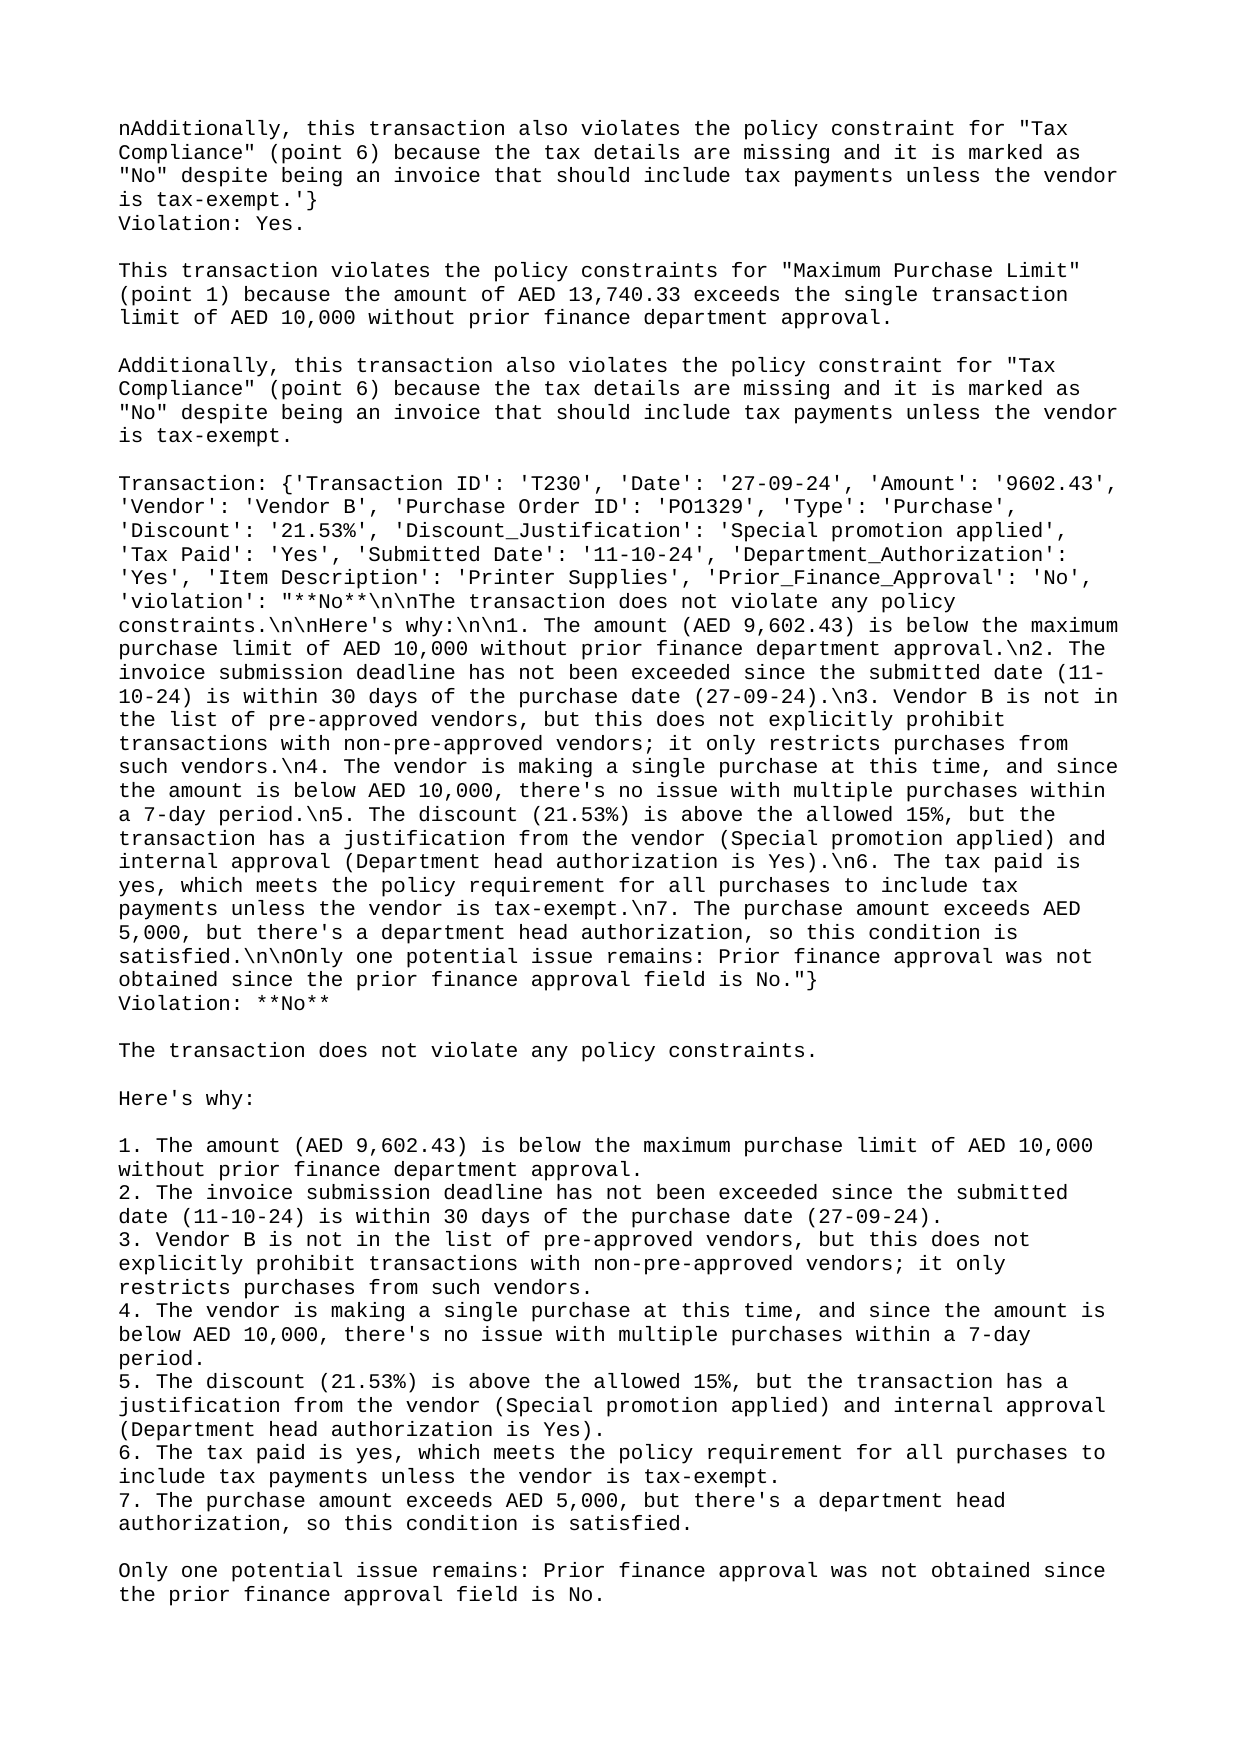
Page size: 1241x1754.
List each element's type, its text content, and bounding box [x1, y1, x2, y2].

text Here's why: [118, 1088, 1122, 1111]
text 1. The amount (AED 9,602.43) is below the maximum purchase limit of AED 10,000 without prior finance department approval. [118, 1135, 1122, 1182]
text Additionally, this transaction also violates the policy constraint for "Tax Compliance" (point 6) because the tax details are missing and it is marked as "No" despite being an invoice that should include tax payments unless the vendor is tax-exempt. [118, 354, 1122, 449]
text 3. Vendor B is not in the list of pre-approved vendors, but this does not explicitly prohibit transactions with non-pre-approved vendors; it only restricts purchases from such vendors. [118, 1229, 1122, 1300]
text 7. The purchase amount exceeds AED 5,000, but there's a department head authorization, so this condition is satisfied. [118, 1489, 1122, 1537]
text 5. The discount (21.53%) is above the allowed 15%, but the transaction has a justification from the vendor (Special promotion applied) and internal approval (Department head authorization is Yes). [118, 1371, 1122, 1442]
text Violation: **No** [118, 993, 1122, 1017]
text Violation: Yes. [118, 213, 1122, 236]
text Only one potential issue remains: Prior finance approval was not obtained since the prior finance approval field is No. [118, 1561, 1122, 1608]
text Transaction: {'Transaction ID': 'T230', 'Date': '27-09-24', 'Amount': '9602.43', 'Vendor': 'Vendor B', 'Purchase Order ID': 'PO1329', 'Type': 'Purchase', 'Discount': '21.53%', 'Discount_Justification': 'Special promotion applied', 'Tax Paid': 'Yes', 'Submitted Date': '11-10-24', 'Department_Authorization': 'Yes', 'Item Description': 'Printer Supplies', 'Prior_Finance_Approval': 'No', 'violation': "**No**\n\nThe transaction does not violate any policy constraints.\n\nHere's why:\n\n1. The amount (AED 9,602.43) is below the maximum purchase limit of AED 10,000 without prior finance department approval.\n2. The invoice submission deadline has not been exceeded since the submitted date (11-10-24) is within 30 days of the purchase date (27-09-24).\n3. Vendor B is not in the list of pre-approved vendors, but this does not explicitly prohibit transactions with non-pre-approved vendors; it only restricts purchases from such vendors.\n4. The vendor is making a single purchase at this time, and since the amount is below AED 10,000, there's no issue with multiple purchases within a 7-day period.\n5. The discount (21.53%) is above the allowed 15%, but the transaction has a justification from the vendor (Special promotion applied) and internal approval (Department head authorization is Yes).\n6. The tax paid is yes, which meets the policy requirement for all purchases to include tax payments unless the vendor is tax-exempt.\n7. The purchase amount exceeds AED 5,000, but there's a department head authorization, so this condition is satisfied.\n\nOnly one potential issue remains: Prior finance approval was not obtained since the prior finance approval field is No."} [118, 473, 1122, 993]
text 6. The tax paid is yes, which meets the policy requirement for all purchases to include tax payments unless the vendor is tax-exempt. [118, 1442, 1122, 1489]
text 2. The invoice submission deadline has not been exceeded since the submitted date (11-10-24) is within 30 days of the purchase date (27-09-24). [118, 1182, 1122, 1229]
text 4. The vendor is making a single purchase at this time, and since the amount is below AED 10,000, there's no issue with multiple purchases within a 7-day period. [118, 1300, 1122, 1371]
text nAdditionally, this transaction also violates the policy constraint for "Tax Compliance" (point 6) because the tax details are missing and it is marked as "No" despite being an invoice that should include tax payments unless the vendor is tax-exempt.'} [118, 118, 1122, 213]
text The transaction does not violate any policy constraints. [118, 1040, 1122, 1064]
text This transaction violates the policy constraints for "Maximum Purchase Limit" (point 1) because the amount of AED 13,740.33 exceeds the single transaction limit of AED 10,000 without prior finance department approval. [118, 260, 1122, 331]
